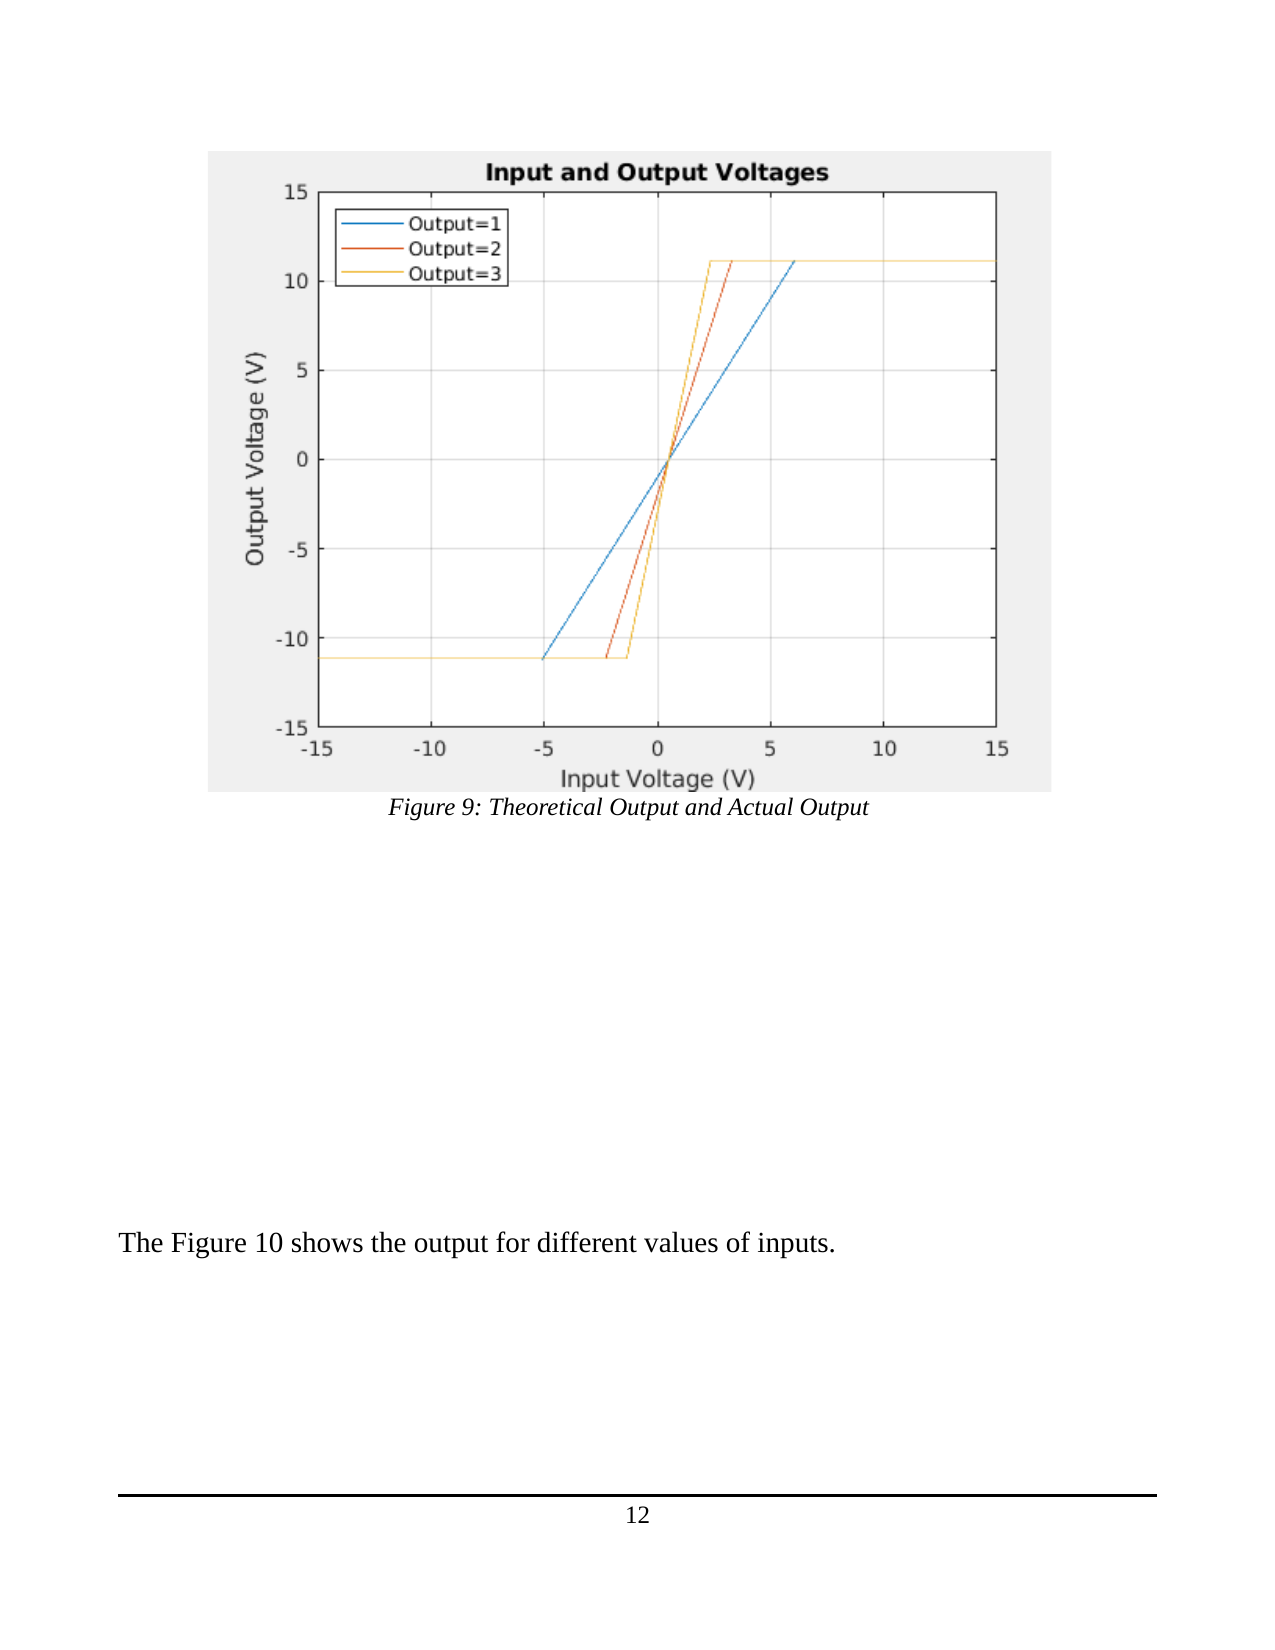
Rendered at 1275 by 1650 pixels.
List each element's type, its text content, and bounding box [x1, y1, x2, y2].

text The Figure 10 shows the output for different values of inputs. [81, 1175, 1157, 1258]
text Figure 9: Theoretical Output and Actual Output [208, 792, 1052, 821]
picture [207, 151, 1052, 792]
